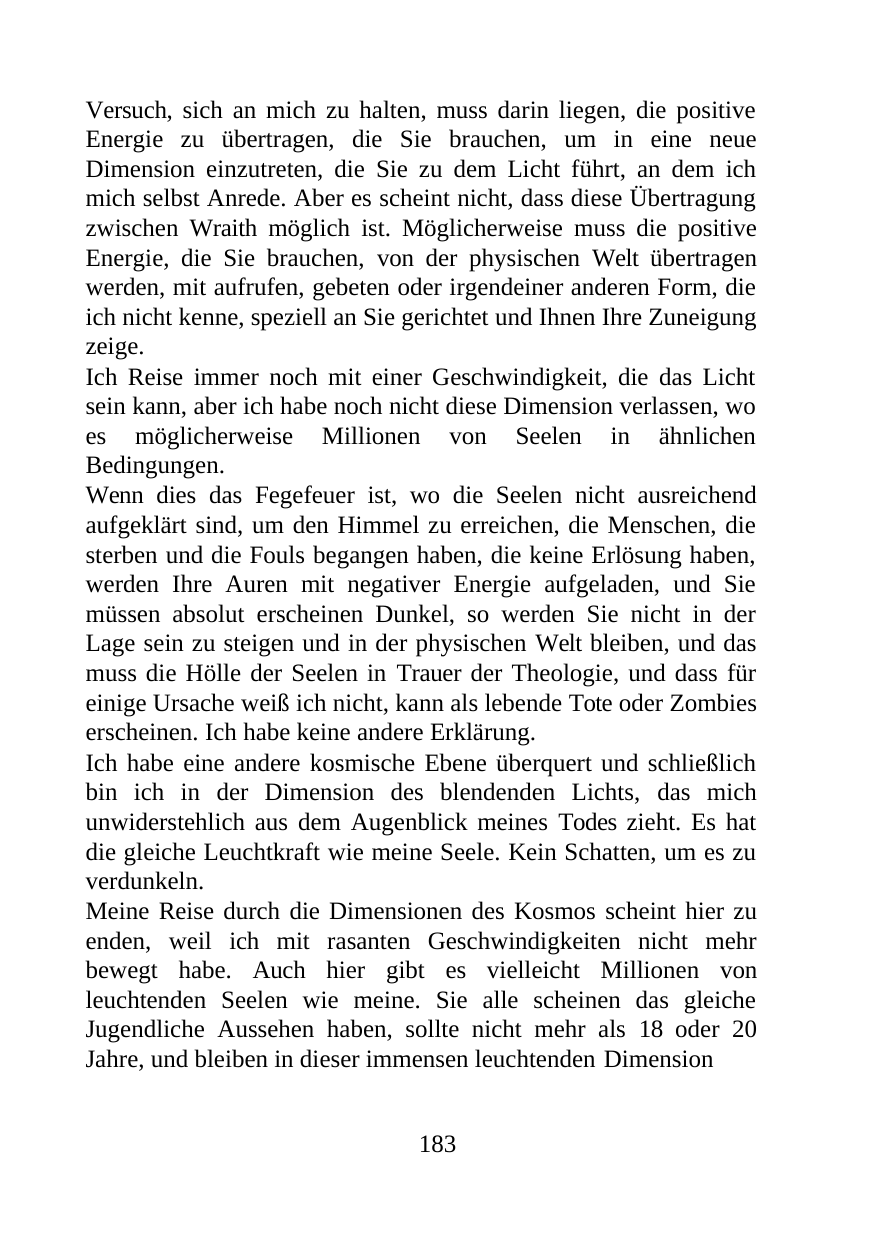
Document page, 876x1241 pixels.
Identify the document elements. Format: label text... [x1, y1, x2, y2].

text Wenn dies das Fegefeuer ist, wo die Seelen nicht ausreichend aufgeklärt sind, um den Himmel zu erreichen, die Menschen, die sterben und die Fouls begangen haben, die keine Erlösung haben, werden Ihre Auren mit negativer Energie aufgeladen, und Sie müssen absolut erscheinen Dunkel, so werden Sie nicht in der Lage sein zu steigen und in der physischen Welt bleiben, und das muss die Hölle der Seelen in Trauer der Theologie, und dass für einige Ursache weiß ich nicht, kann als lebende Tote oder Zombies erscheinen. Ich habe keine andere Erklärung. [85, 481, 757, 746]
text Ich habe eine andere kosmische Ebene überquert und schließlich bin ich in der Dimension des blendenden Lichts, das mich unwiderstehlich aus dem Augenblick meines Todes zieht. Es hat die gleiche Leuchtkraft wie meine Seele. Kein Schatten, um es zu verdunkeln. [85, 748, 757, 895]
text Meine Reise durch die Dimensionen des Kosmos scheint hier zu enden, weil ich mit rasanten Geschwindigkeiten nicht mehr bewegt habe. Auch hier gibt es vielleicht Millionen von leuchtenden Seelen wie meine. Sie alle scheinen das gleiche Jugendliche Aussehen haben, sollte nicht mehr als 18 oder 20 Jahre, und bleiben in dieser immensen leuchtenden Dimension [85, 896, 757, 1073]
text Ich Reise immer noch mit einer Geschwindigkeit, die das Licht sein kann, aber ich habe noch nicht diese Dimension verlassen, wo es möglicherweise Millionen von Seelen in ähnlichen Bedingungen. [85, 362, 757, 479]
text Versuch, sich an mich zu halten, muss darin liegen, die positive Energie zu übertragen, die Sie brauchen, um in eine neue Dimension einzutreten, die Sie zu dem Licht führt, an dem ich mich selbst Anrede. Aber es scheint nicht, dass diese Übertragung zwischen Wraith möglich ist. Möglicherweise muss die positive Energie, die Sie brauchen, von der physischen Welt übertragen werden, mit aufrufen, gebeten oder irgendeiner anderen Form, die ich nicht kenne, speziell an Sie gerichtet und Ihnen Ihre Zuneigung zeige. [85, 95, 757, 360]
